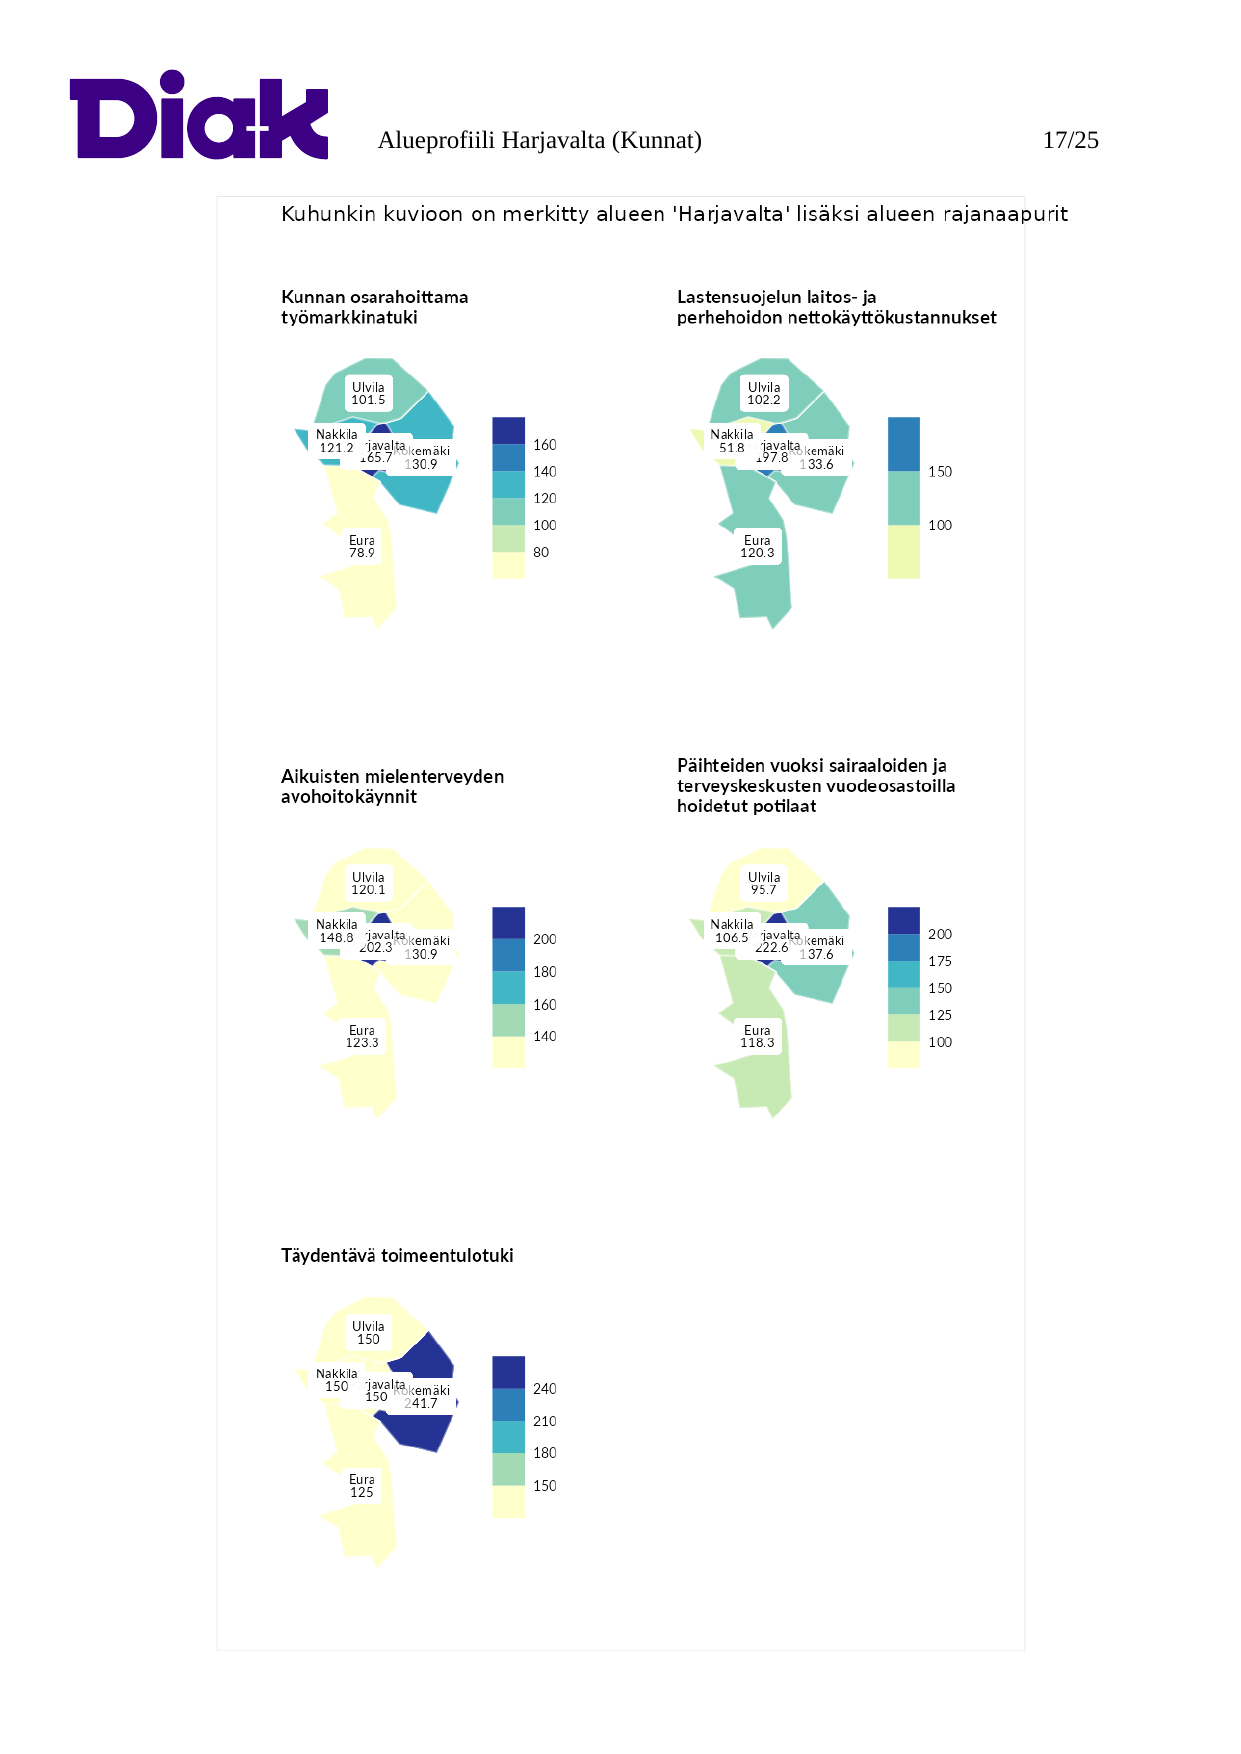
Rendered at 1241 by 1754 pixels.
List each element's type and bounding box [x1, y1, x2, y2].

picture [61, 196, 1179, 1651]
